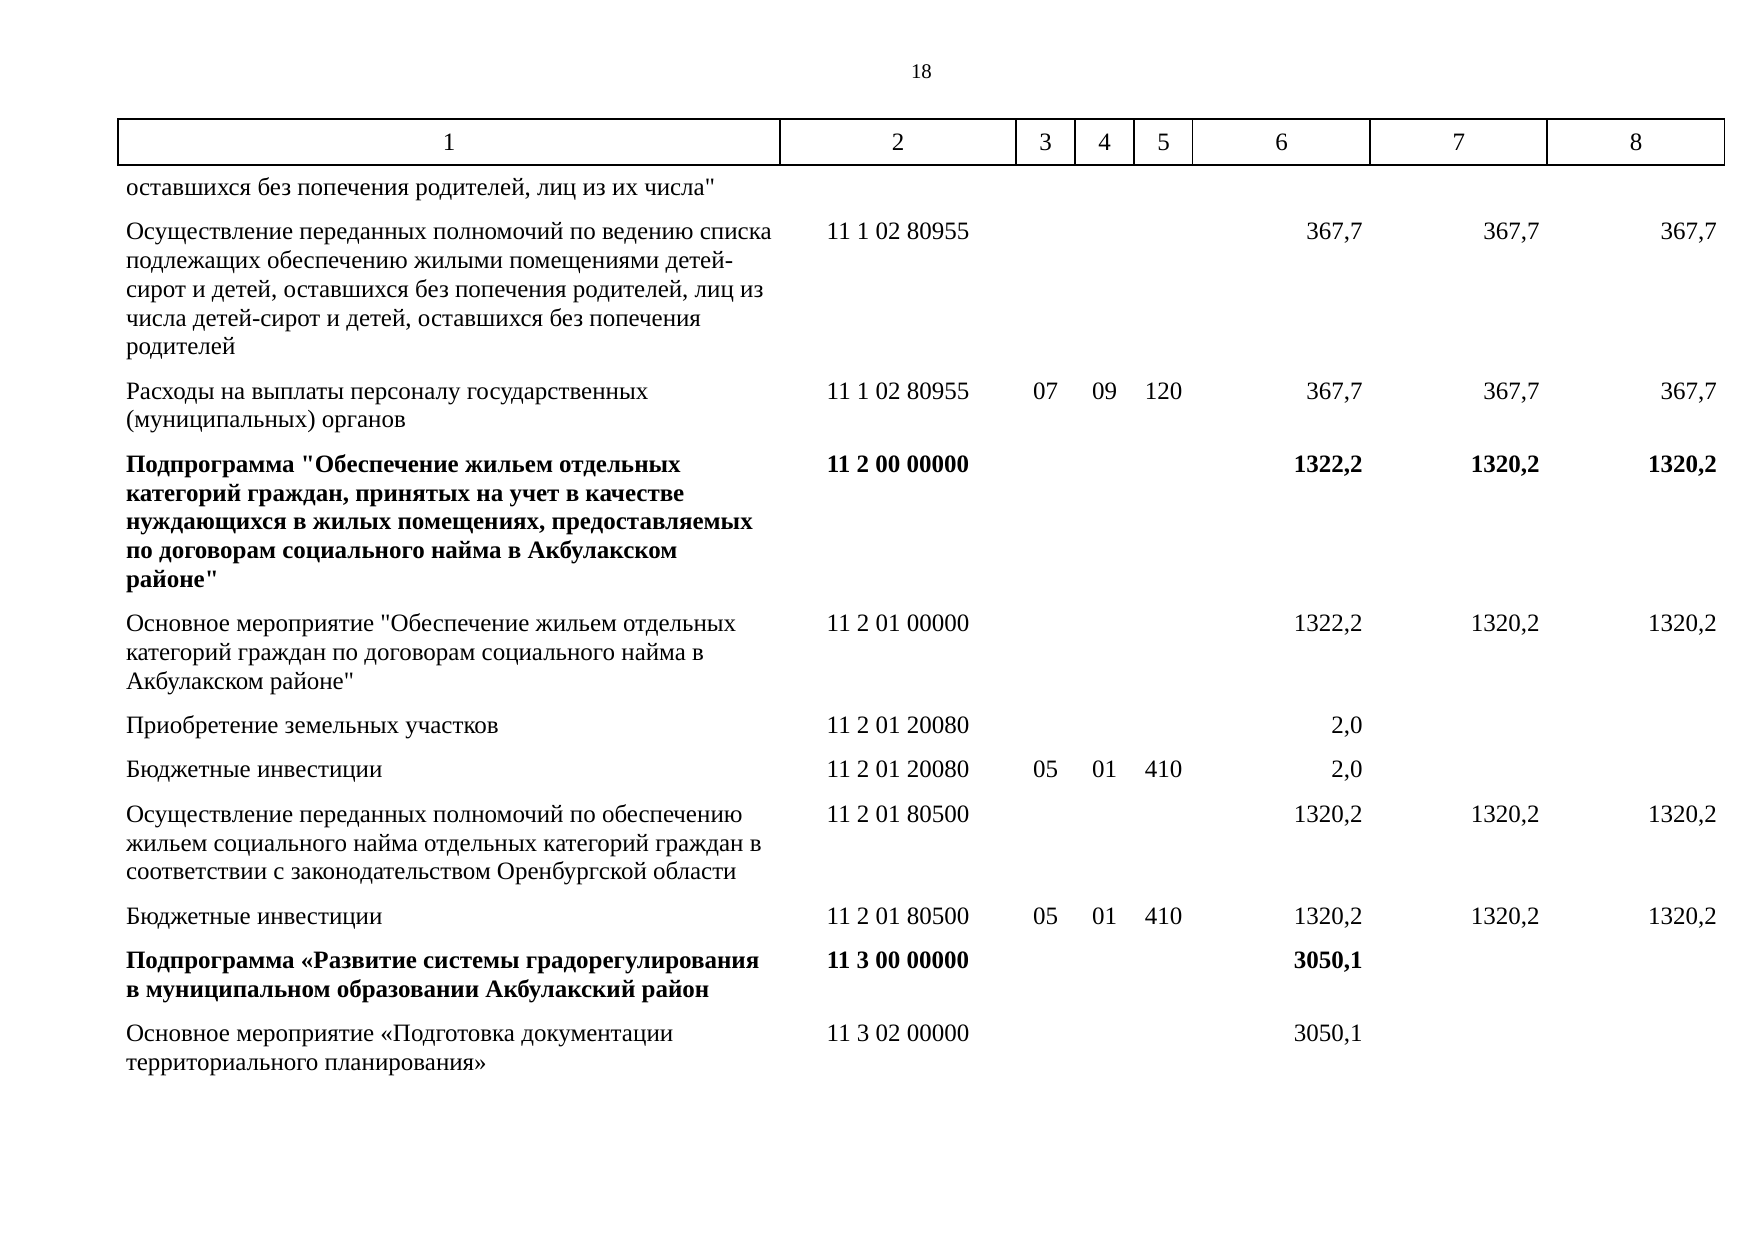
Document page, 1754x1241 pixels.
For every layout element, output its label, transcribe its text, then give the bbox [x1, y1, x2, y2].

table_cell 1320,2 [1370, 600, 1547, 702]
table_cell 11 2 01 20080 [780, 747, 1016, 791]
table_cell 3050,1 [1193, 937, 1370, 1010]
table_cell [1193, 166, 1370, 208]
table_header 5 [1142, 128, 1185, 156]
table_cell [1016, 166, 1075, 208]
table_cell 120 [1134, 368, 1193, 441]
table_header 7 [1378, 128, 1539, 156]
table_cell 367,7 [1547, 209, 1724, 368]
table_cell 11 2 01 00000 [780, 600, 1016, 702]
table_cell Основное мероприятие «Подготовка документации территориального планирования» [118, 1010, 780, 1083]
table_cell [1134, 166, 1193, 208]
table_cell 07 [1016, 368, 1075, 441]
table_cell 3050,1 [1193, 1010, 1370, 1083]
table_cell [1134, 600, 1193, 702]
table_cell [1547, 747, 1724, 791]
table_cell 1320,2 [1370, 441, 1547, 600]
table_cell оставшихся без попечения родителей, лиц из их числа" [118, 166, 780, 208]
table_cell 410 [1134, 747, 1193, 791]
table_cell [1547, 166, 1724, 208]
table_cell 1320,2 [1547, 791, 1724, 893]
table_cell 367,7 [1547, 368, 1724, 441]
table_cell 11 1 02 80955 [780, 209, 1016, 368]
table_header [1193, 120, 1369, 164]
table_cell 05 [1016, 893, 1075, 937]
table_cell [1370, 747, 1547, 791]
table_cell [1075, 600, 1134, 702]
table_cell [1016, 441, 1075, 600]
table_cell [1075, 702, 1134, 747]
table_cell Осуществление переданных полномочий по обеспечению жильем социального найма отдельных категорий граждан в соответствии с законодательством Оренбургской области [118, 791, 780, 893]
table_header 6 [1201, 128, 1362, 156]
table_cell Основное мероприятие "Обеспечение жильем отдельных категорий граждан по договорам социального найма в Акбулакском районе" [118, 600, 780, 702]
table_header [119, 120, 779, 164]
table_cell [1075, 791, 1134, 893]
table_cell 367,7 [1370, 209, 1547, 368]
table_cell 11 2 01 20080 [780, 702, 1016, 747]
table_cell [780, 166, 1016, 208]
table_header 4 [1083, 128, 1126, 156]
table_cell Бюджетные инвестиции [118, 747, 780, 791]
table_cell 11 2 01 80500 [780, 791, 1016, 893]
table_header 8 [1555, 128, 1716, 156]
table_cell 1320,2 [1370, 893, 1547, 937]
table_cell [1370, 702, 1547, 747]
table_cell [1075, 937, 1134, 1010]
table_header [1017, 120, 1074, 164]
table_cell [1075, 166, 1134, 208]
table_cell [1075, 1010, 1134, 1083]
table_header 3 [1024, 128, 1067, 156]
table_cell 11 1 02 80955 [780, 368, 1016, 441]
table_cell [1016, 937, 1075, 1010]
table_cell 1320,2 [1193, 893, 1370, 937]
table_cell Расходы на выплаты персоналу государственных (муниципальных) органов [118, 368, 780, 441]
table_cell 09 [1075, 368, 1134, 441]
table_header [1371, 120, 1546, 164]
table_header 2 [788, 128, 1008, 156]
table_cell 01 [1075, 747, 1134, 791]
table_cell Подпрограмма «Развитие системы градорегулирования в муниципальном образовании Акбулакский район [118, 937, 780, 1010]
table_header [1548, 120, 1724, 164]
table_cell [1370, 1010, 1547, 1083]
table_cell [1016, 600, 1075, 702]
table_cell 11 3 00 00000 [780, 937, 1016, 1010]
table_cell [1134, 937, 1193, 1010]
table_cell [1370, 937, 1547, 1010]
table_cell 367,7 [1193, 209, 1370, 368]
table_cell 1322,2 [1193, 600, 1370, 702]
table_cell Подпрограмма "Обеспечение жильем отдельных категорий граждан, принятых на учет в качестве нуждающихся в жилых помещениях, предоставляемых по договорам социального найма в Акбулакском районе" [118, 441, 780, 600]
table_cell Осуществление переданных полномочий по ведению списка подлежащих обеспечению жилыми помещениями детей-сирот и детей, оставшихся без попечения родителей, лиц из числа детей-сирот и детей, оставшихся без попечения родителей [118, 209, 780, 368]
table_cell 1320,2 [1193, 791, 1370, 893]
table_cell [1075, 441, 1134, 600]
table_cell 1320,2 [1547, 893, 1724, 937]
table_cell [1075, 209, 1134, 368]
table_cell 11 3 02 00000 [780, 1010, 1016, 1083]
table_cell 11 2 01 80500 [780, 893, 1016, 937]
table_cell Бюджетные инвестиции [118, 893, 780, 937]
table_cell [1134, 1010, 1193, 1083]
table_cell [1016, 702, 1075, 747]
table_cell [1016, 1010, 1075, 1083]
table_cell 410 [1134, 893, 1193, 937]
table_header 1 [126, 128, 772, 156]
table_cell [1134, 791, 1193, 893]
table_cell [1547, 937, 1724, 1010]
table_cell [1547, 702, 1724, 747]
table_cell 2,0 [1193, 702, 1370, 747]
table_cell 1322,2 [1193, 441, 1370, 600]
table_cell Приобретение земельных участков [118, 702, 780, 747]
table_cell 01 [1075, 893, 1134, 937]
table_cell [1134, 209, 1193, 368]
table_cell 11 2 00 00000 [780, 441, 1016, 600]
table_cell [1547, 1010, 1724, 1083]
table_cell 1320,2 [1370, 791, 1547, 893]
table_cell 1320,2 [1547, 441, 1724, 600]
table_cell 367,7 [1370, 368, 1547, 441]
table_cell 1320,2 [1547, 600, 1724, 702]
table_cell [1134, 702, 1193, 747]
table_header [781, 120, 1015, 164]
table_cell 367,7 [1193, 368, 1370, 441]
table_cell [1134, 441, 1193, 600]
table_cell [1370, 166, 1547, 208]
table_cell [1016, 209, 1075, 368]
table_cell [1016, 791, 1075, 893]
table_header [1076, 120, 1133, 164]
table_header [1135, 120, 1192, 164]
table_cell 05 [1016, 747, 1075, 791]
table_cell 2,0 [1193, 747, 1370, 791]
